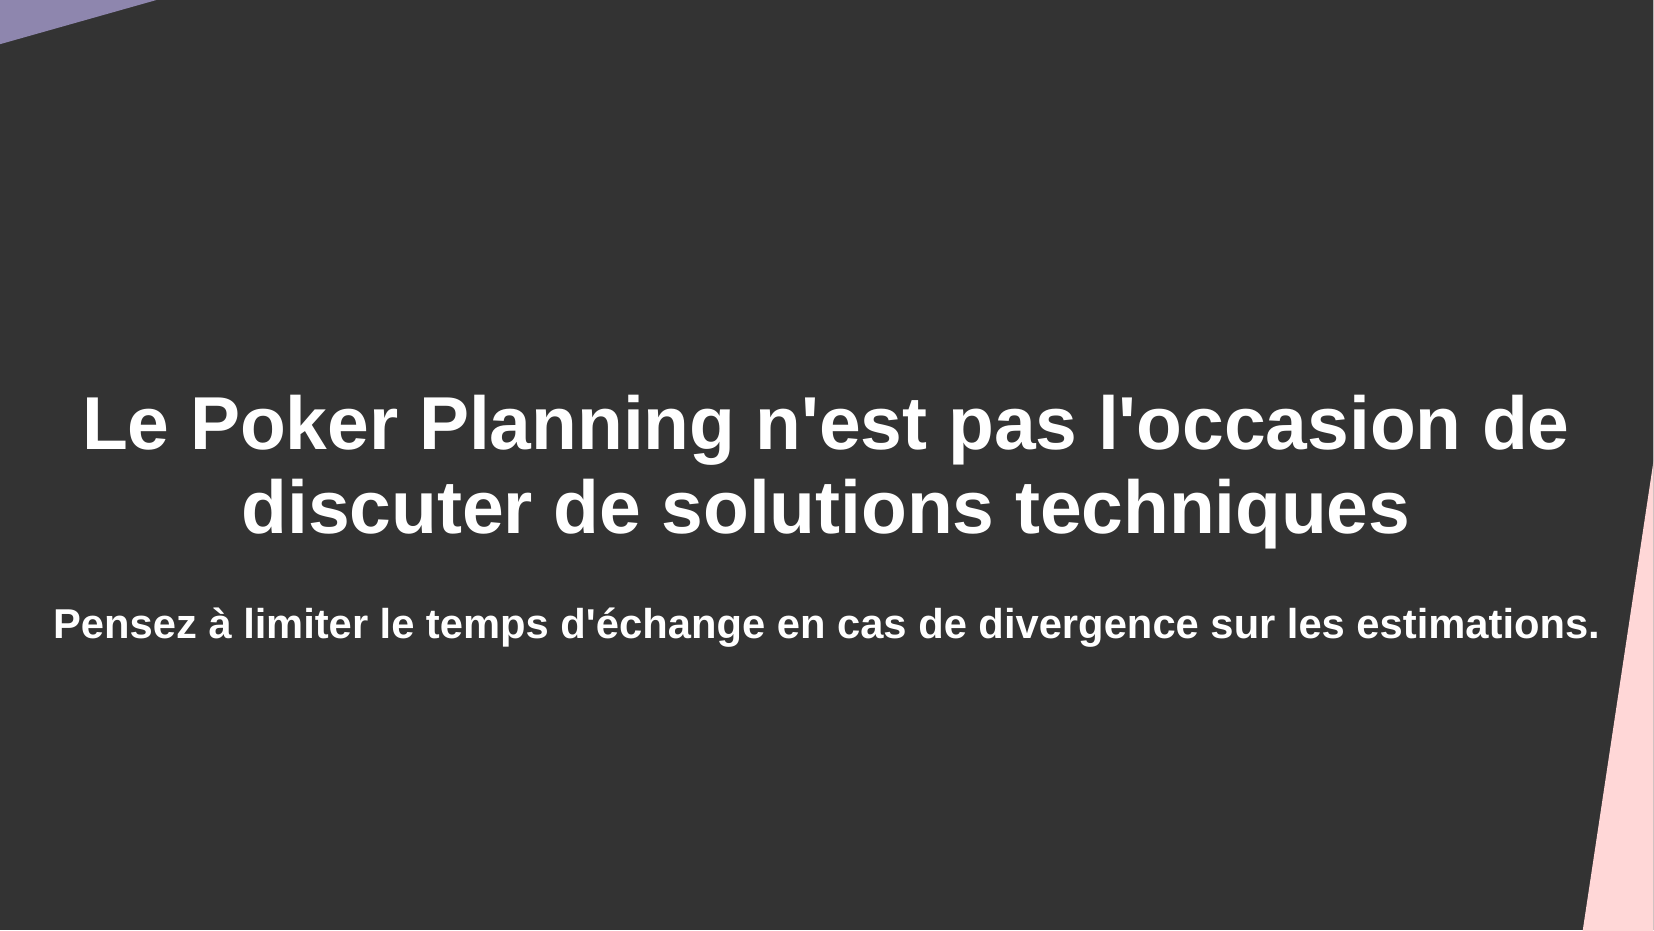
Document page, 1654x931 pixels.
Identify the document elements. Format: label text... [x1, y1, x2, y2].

title Pensez à limiter le temps d'échange en cas de divergence sur les estimations. [31, 590, 1622, 657]
title Le Poker Planning n'est pas l'occasion de discuter de solutions techniques [31, 352, 1622, 578]
text_box [1582, 457, 1654, 931]
text_box [0, 0, 157, 45]
